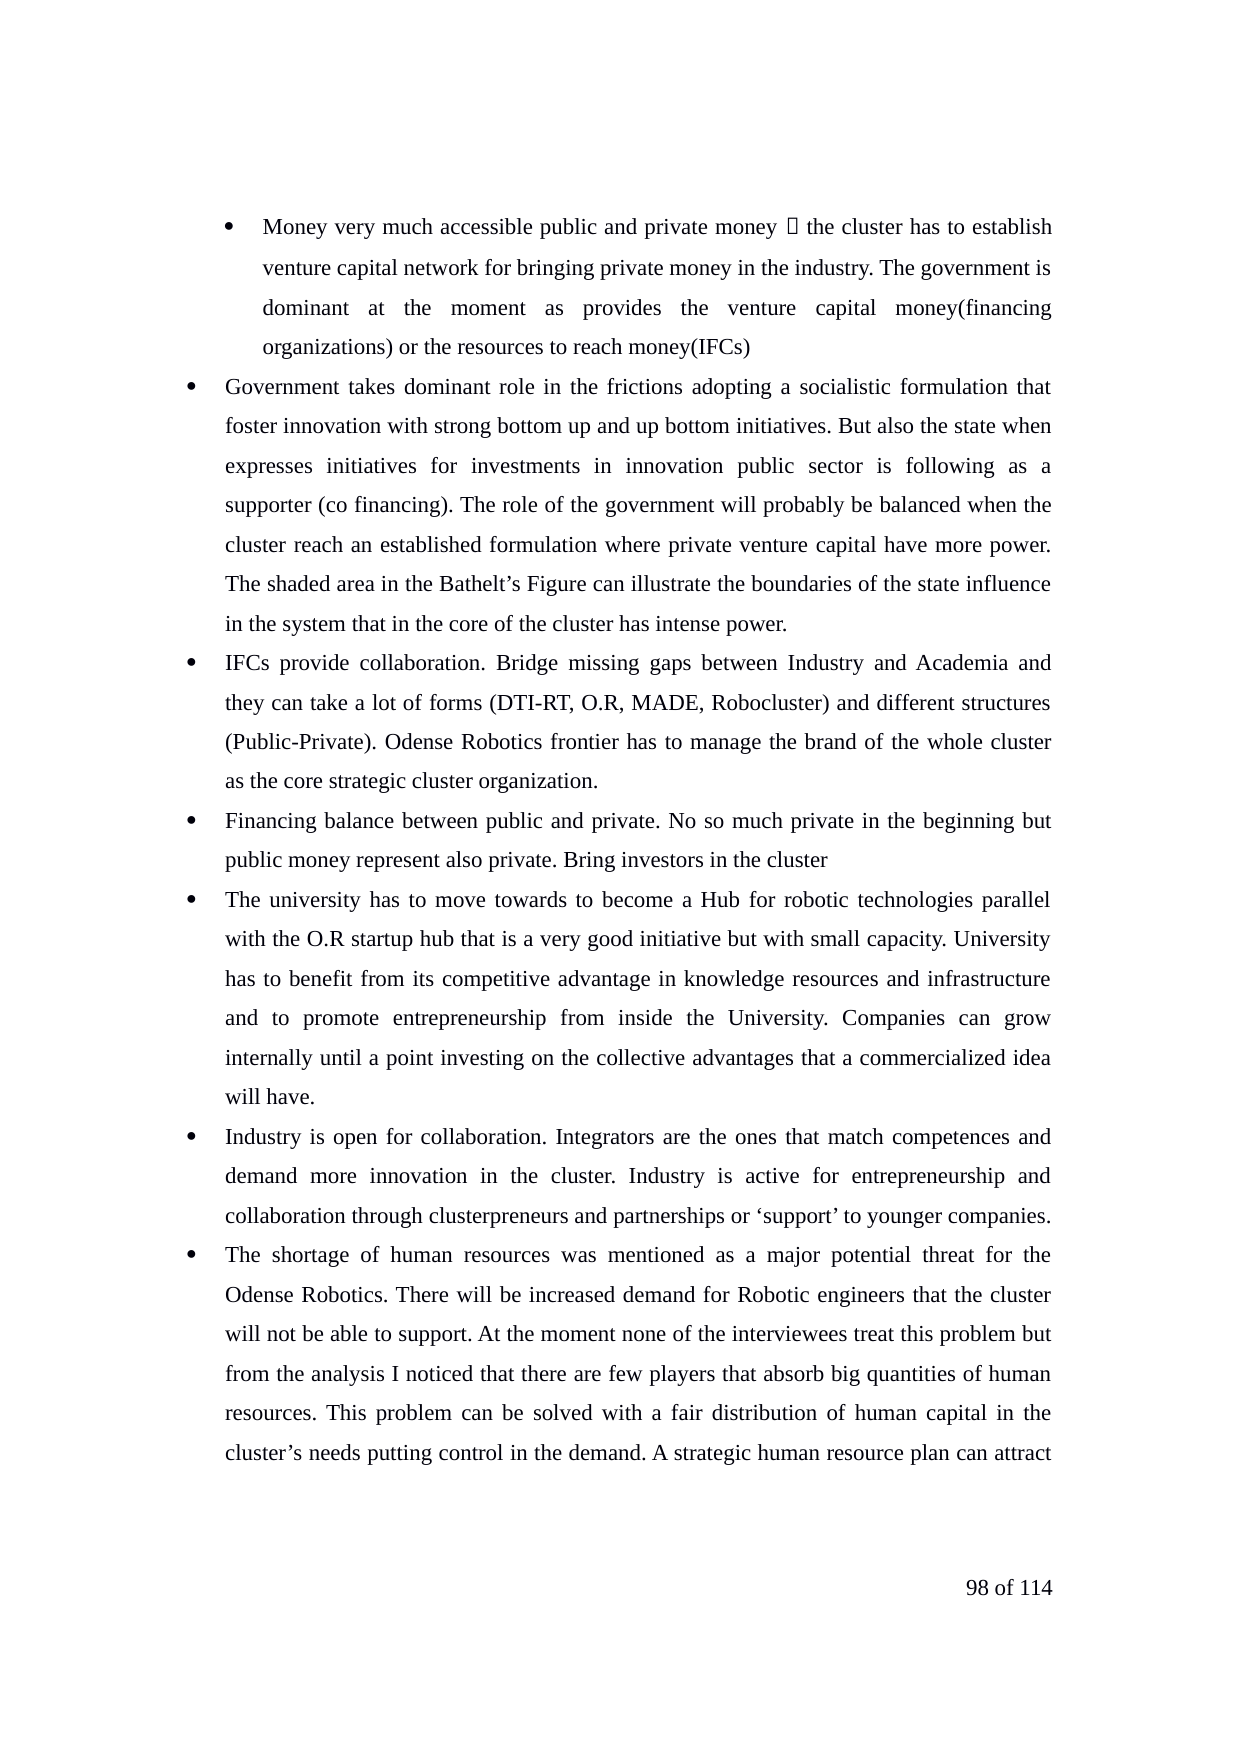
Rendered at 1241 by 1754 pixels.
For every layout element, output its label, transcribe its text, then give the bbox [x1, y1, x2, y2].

list Money very much accessible public and private money  the cluster has to establish venture capital network for bringing private money in the industry. The government is dominant at the moment as provides the venture capital money(financing organizations) or the resources to reach money(IFCs) [225, 210, 1053, 360]
list The university has to move towards to become a Hub for robotic technologies parallel with the O.R startup hub that is a very good initiative but with small capacity. University has to benefit from its competitive advantage in knowledge resources and infrastructure and to promote entrepreneurship from inside the University. Companies can grow internally until a point investing on the collective advantages that a commercialized idea will have. [187, 886, 1053, 1110]
list Government takes dominant role in the frictions adopting a socialistic formulation that foster innovation with strong bottom up and up bottom initiatives. But also the state when expresses initiatives for investments in innovation public sector is following as a supporter (co financing). The role of the government will probably be balanced when the cluster reach an established formulation where private venture capital have more power. The shaded area in the Bathelt’s Figure can illustrate the boundaries of the state influence in the system that in the core of the cluster has intense power. [187, 373, 1053, 636]
list Industry is open for collaboration. Integrators are the ones that match competences and demand more innovation in the cluster. Industry is active for entrepreneurship and collaboration through clusterpreneurs and partnerships or ‘support’ to younger companies. [187, 1123, 1053, 1228]
list Financing balance between public and private. No so much private in the beginning but public money represent also private. Bring investors in the cluster [187, 807, 1053, 873]
list The shortage of human resources was mentioned as a major potential threat for the Odense Robotics. There will be increased demand for Robotic engineers that the cluster will not be able to support. At the moment none of the interviewees treat this problem but from the analysis I noticed that there are few players that absorb big quantities of human resources. This problem can be solved with a fair distribution of human capital in the cluster’s needs putting control in the demand. A strategic human resource plan can attract [187, 1241, 1053, 1465]
list IFCs provide collaboration. Bridge missing gaps between Industry and Academia and they can take a lot of forms (DTI-RT, O.R, MADE, Robocluster) and different structures (Public-Private). Odense Robotics frontier has to manage the brand of the whole cluster as the core strategic cluster organization. [187, 649, 1053, 794]
